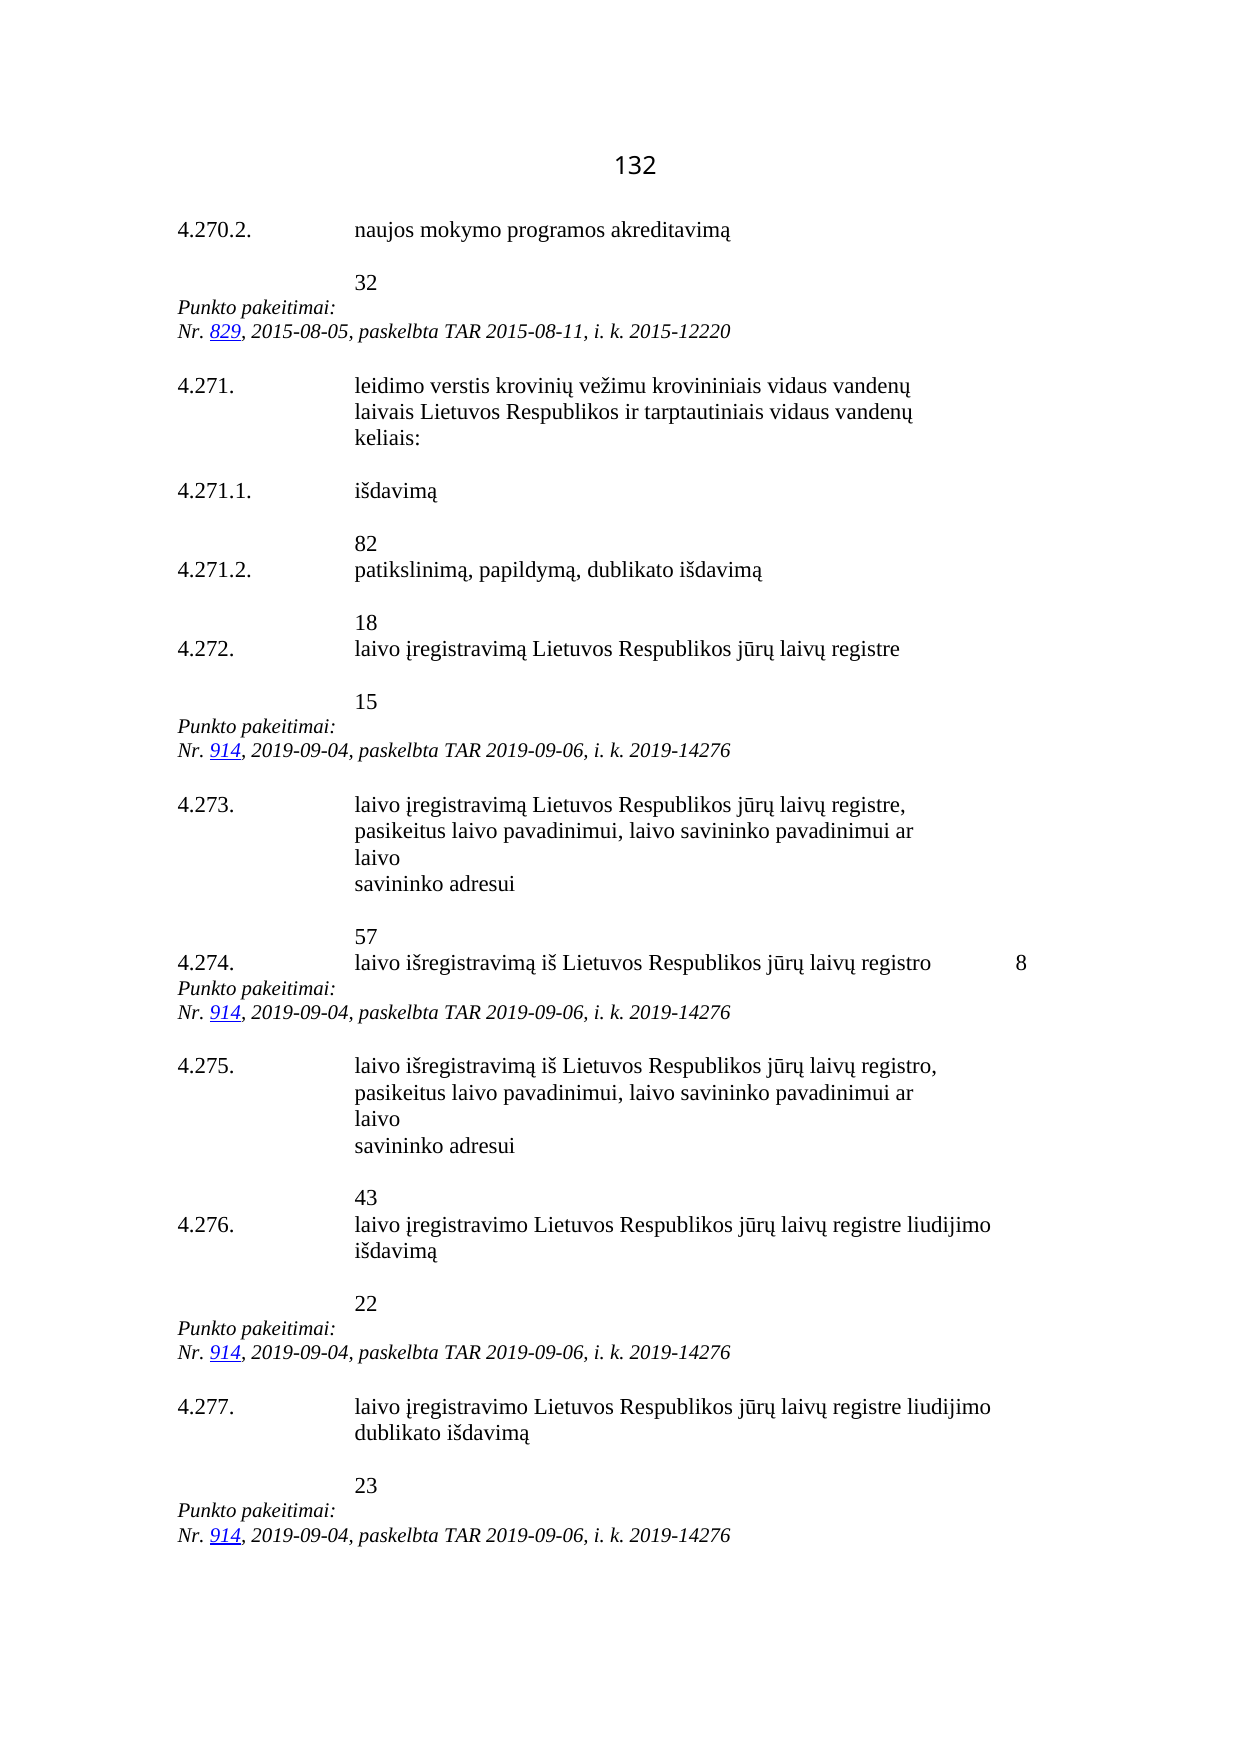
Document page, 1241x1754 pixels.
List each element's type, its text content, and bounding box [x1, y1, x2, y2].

text Punkto pakeitimai: [177, 714, 1093, 738]
text Punkto pakeitimai: [177, 1498, 1093, 1522]
text keliais: [354, 424, 945, 477]
text Nr. 829, 2015-08-05, paskelbta TAR 2015-08-11, i. k. 2015-12220 [177, 319, 1093, 343]
text 4.276. laivo įregistravimo Lietuvos Respublikos jūrų laivų registre liudijimo išdavimą 22 [177, 1211, 1034, 1316]
text Punkto pakeitimai: [177, 295, 1093, 319]
text pasikeitus laivo pavadinimui, laivo savininko pavadinimui ar laivo [354, 818, 945, 870]
text Nr. 914, 2019-09-04, paskelbta TAR 2019-09-06, i. k. 2019-14276 [177, 1000, 1093, 1024]
text savininko adresui 43 [354, 1132, 945, 1211]
text 4.272. laivo įregistravimą Lietuvos Respublikos jūrų laivų registre 15 [177, 635, 1034, 714]
text savininko adresui 57 [354, 870, 945, 949]
text 4.271.1. išdavimą 82 [177, 477, 945, 556]
text 4.274. laivo išregistravimą iš Lietuvos Respublikos jūrų laivų registro 8 [177, 949, 1034, 976]
text 4.277. laivo įregistravimo Lietuvos Respublikos jūrų laivų registre liudijimo dublikato išdavimą 23 [177, 1393, 1034, 1498]
text 4.273. laivo įregistravimą Lietuvos Respublikos jūrų laivų registre, [177, 791, 945, 818]
text Punkto pakeitimai: [177, 1316, 1093, 1340]
text Nr. 914, 2019-09-04, paskelbta TAR 2019-09-06, i. k. 2019-14276 [177, 1522, 1093, 1547]
text laivais Lietuvos Respublikos ir tarptautiniais vidaus vandenų [354, 398, 945, 424]
text 4.270.2. naujos mokymo programos akreditavimą 32 [177, 216, 886, 295]
text Nr. 914, 2019-09-04, paskelbta TAR 2019-09-06, i. k. 2019-14276 [177, 1340, 1093, 1364]
text 4.275. laivo išregistravimą iš Lietuvos Respublikos jūrų laivų registro, [177, 1053, 945, 1079]
text 4.271. leidimo verstis krovinių vežimu krovininiais vidaus vandenų [177, 372, 945, 398]
text Punkto pakeitimai: [177, 976, 1093, 1000]
text Nr. 914, 2019-09-04, paskelbta TAR 2019-09-06, i. k. 2019-14276 [177, 738, 1093, 762]
text pasikeitus laivo pavadinimui, laivo savininko pavadinimui ar laivo [354, 1079, 945, 1132]
text 4.271.2. patikslinimą, papildymą, dublikato išdavimą 18 [177, 556, 945, 635]
